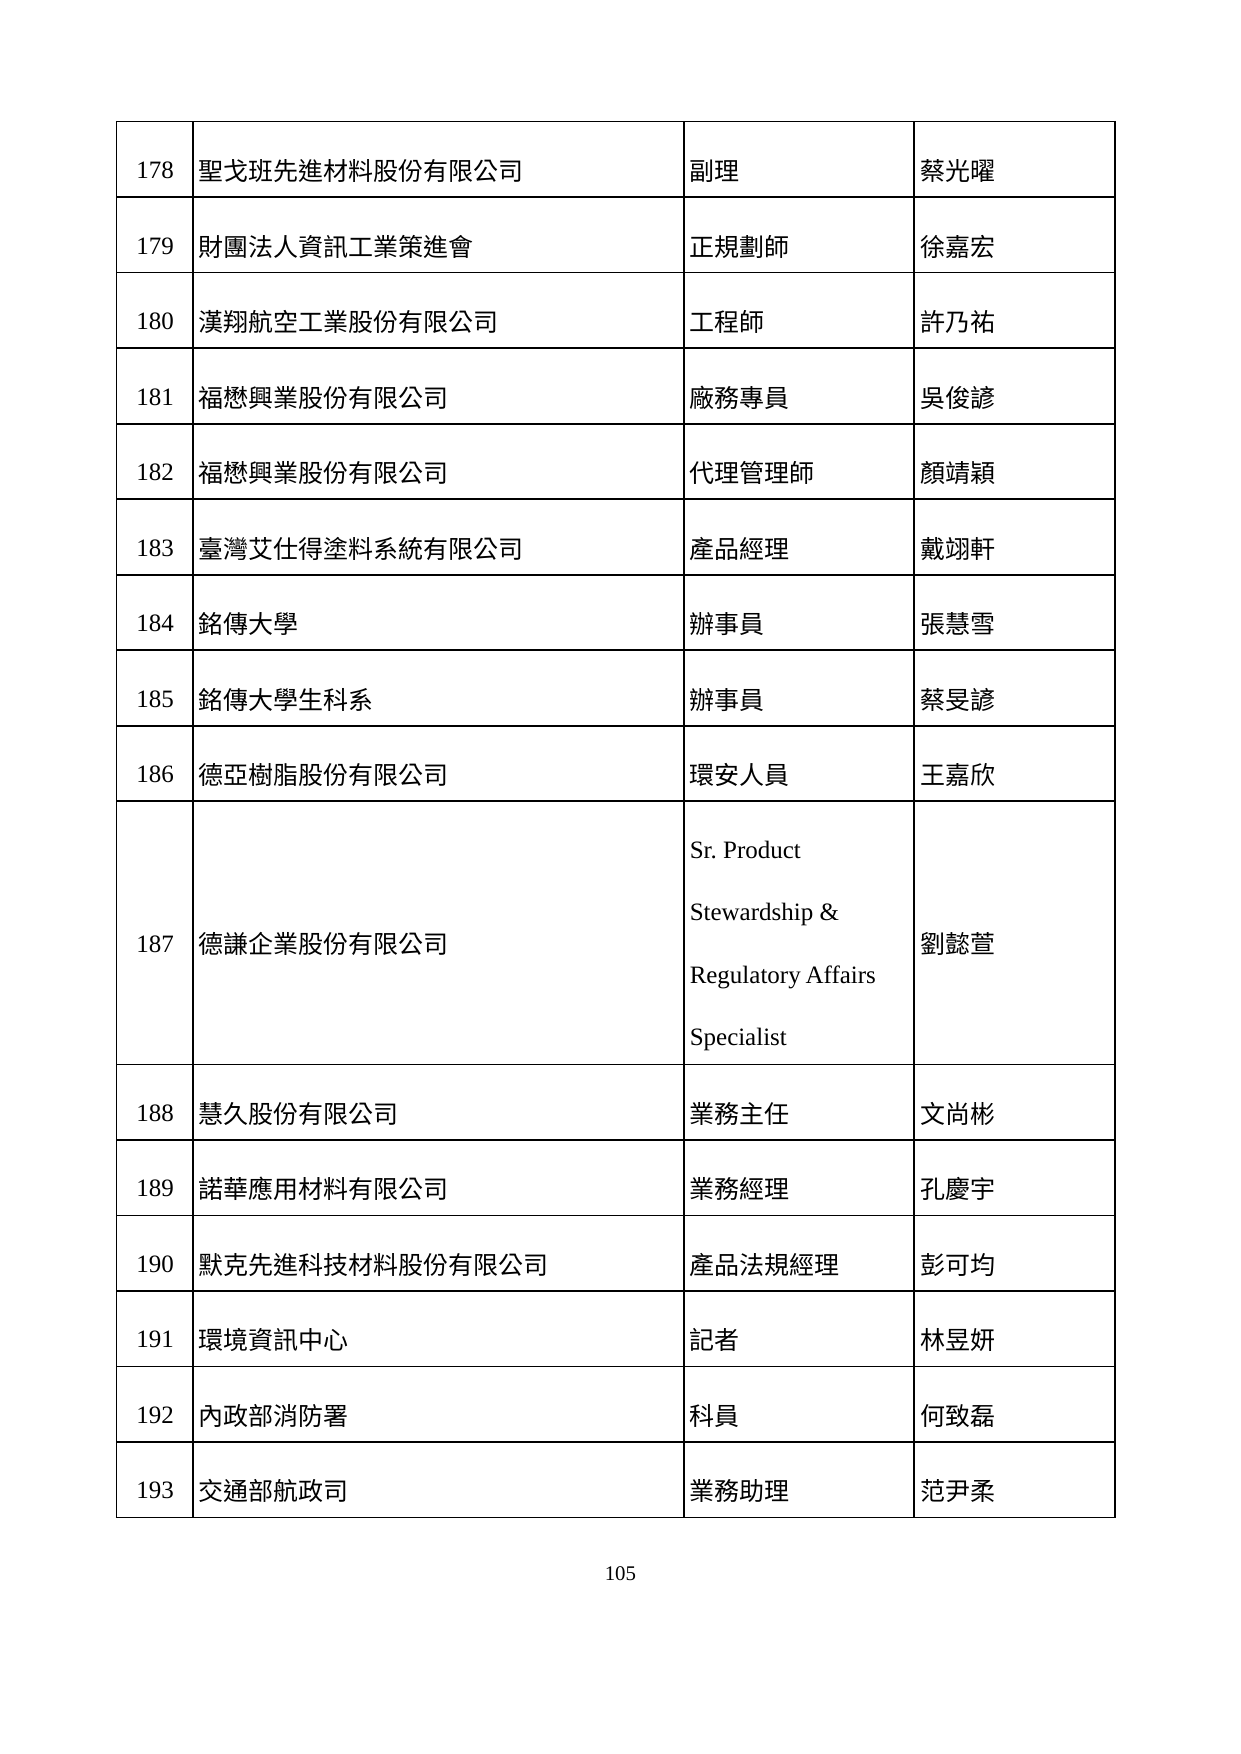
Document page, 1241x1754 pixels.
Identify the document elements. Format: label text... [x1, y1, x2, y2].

table_cell 產品經理 [685, 500, 913, 574]
table_cell 蔡光曜 [915, 122, 1114, 196]
table_cell 189 [117, 1141, 192, 1214]
table_cell 劉懿萱 [915, 802, 1114, 1063]
table_cell 德謙企業股份有限公司 [194, 802, 683, 1063]
table_cell 孔慶宇 [915, 1141, 1114, 1214]
table_cell 蔡旻諺 [915, 651, 1114, 725]
table_cell 何致磊 [915, 1367, 1114, 1441]
table_cell 聖戈班先進材料股份有限公司 [194, 122, 683, 196]
table_cell 文尚彬 [915, 1065, 1114, 1139]
table_cell 吳俊諺 [915, 349, 1114, 423]
table_cell 慧久股份有限公司 [194, 1065, 683, 1139]
table_cell 186 [117, 727, 192, 800]
table_cell 內政部消防署 [194, 1367, 683, 1441]
table_cell 192 [117, 1367, 192, 1441]
table_cell 190 [117, 1216, 192, 1290]
table_cell 179 [117, 198, 192, 272]
table_cell 許乃祐 [915, 273, 1114, 347]
table_cell 業務經理 [685, 1141, 913, 1214]
table_cell 財團法人資訊工業策進會 [194, 198, 683, 272]
table_cell 銘傳大學生科系 [194, 651, 683, 725]
table_cell 182 [117, 425, 192, 498]
table_cell 181 [117, 349, 192, 423]
table_cell 191 [117, 1292, 192, 1366]
table_cell 戴翊軒 [915, 500, 1114, 574]
table_cell 178 [117, 122, 192, 196]
table_cell Sr. Product Stewardship & Regulatory Affairs Specialist [685, 802, 913, 1063]
table_cell 銘傳大學 [194, 576, 683, 649]
table_cell 187 [117, 802, 192, 1063]
table_cell 記者 [685, 1292, 913, 1366]
table_cell 184 [117, 576, 192, 649]
table_cell 辦事員 [685, 576, 913, 649]
table_cell 徐嘉宏 [915, 198, 1114, 272]
table_cell 德亞樹脂股份有限公司 [194, 727, 683, 800]
table_cell 工程師 [685, 273, 913, 347]
table_cell 福懋興業股份有限公司 [194, 425, 683, 498]
table_cell 辦事員 [685, 651, 913, 725]
table_cell 193 [117, 1443, 192, 1517]
table_cell 業務主任 [685, 1065, 913, 1139]
table_cell 業務助理 [685, 1443, 913, 1517]
table_cell 副理 [685, 122, 913, 196]
table_cell 環安人員 [685, 727, 913, 800]
table_cell 諾華應用材料有限公司 [194, 1141, 683, 1214]
table_cell 180 [117, 273, 192, 347]
table_cell 185 [117, 651, 192, 725]
table_cell 漢翔航空工業股份有限公司 [194, 273, 683, 347]
table_cell 彭可均 [915, 1216, 1114, 1290]
table_cell 188 [117, 1065, 192, 1139]
table_cell 福懋興業股份有限公司 [194, 349, 683, 423]
table_cell 范尹柔 [915, 1443, 1114, 1517]
table_cell 林昱妍 [915, 1292, 1114, 1366]
table_cell 臺灣艾仕得塗料系統有限公司 [194, 500, 683, 574]
table_cell 張慧雪 [915, 576, 1114, 649]
table_cell 正規劃師 [685, 198, 913, 272]
table_cell 王嘉欣 [915, 727, 1114, 800]
table_cell 顏靖穎 [915, 425, 1114, 498]
table_cell 環境資訊中心 [194, 1292, 683, 1366]
table_cell 代理管理師 [685, 425, 913, 498]
table_cell 交通部航政司 [194, 1443, 683, 1517]
table_cell 183 [117, 500, 192, 574]
table_cell 默克先進科技材料股份有限公司 [194, 1216, 683, 1290]
table_cell 科員 [685, 1367, 913, 1441]
table_cell 廠務專員 [685, 349, 913, 423]
table_cell 產品法規經理 [685, 1216, 913, 1290]
